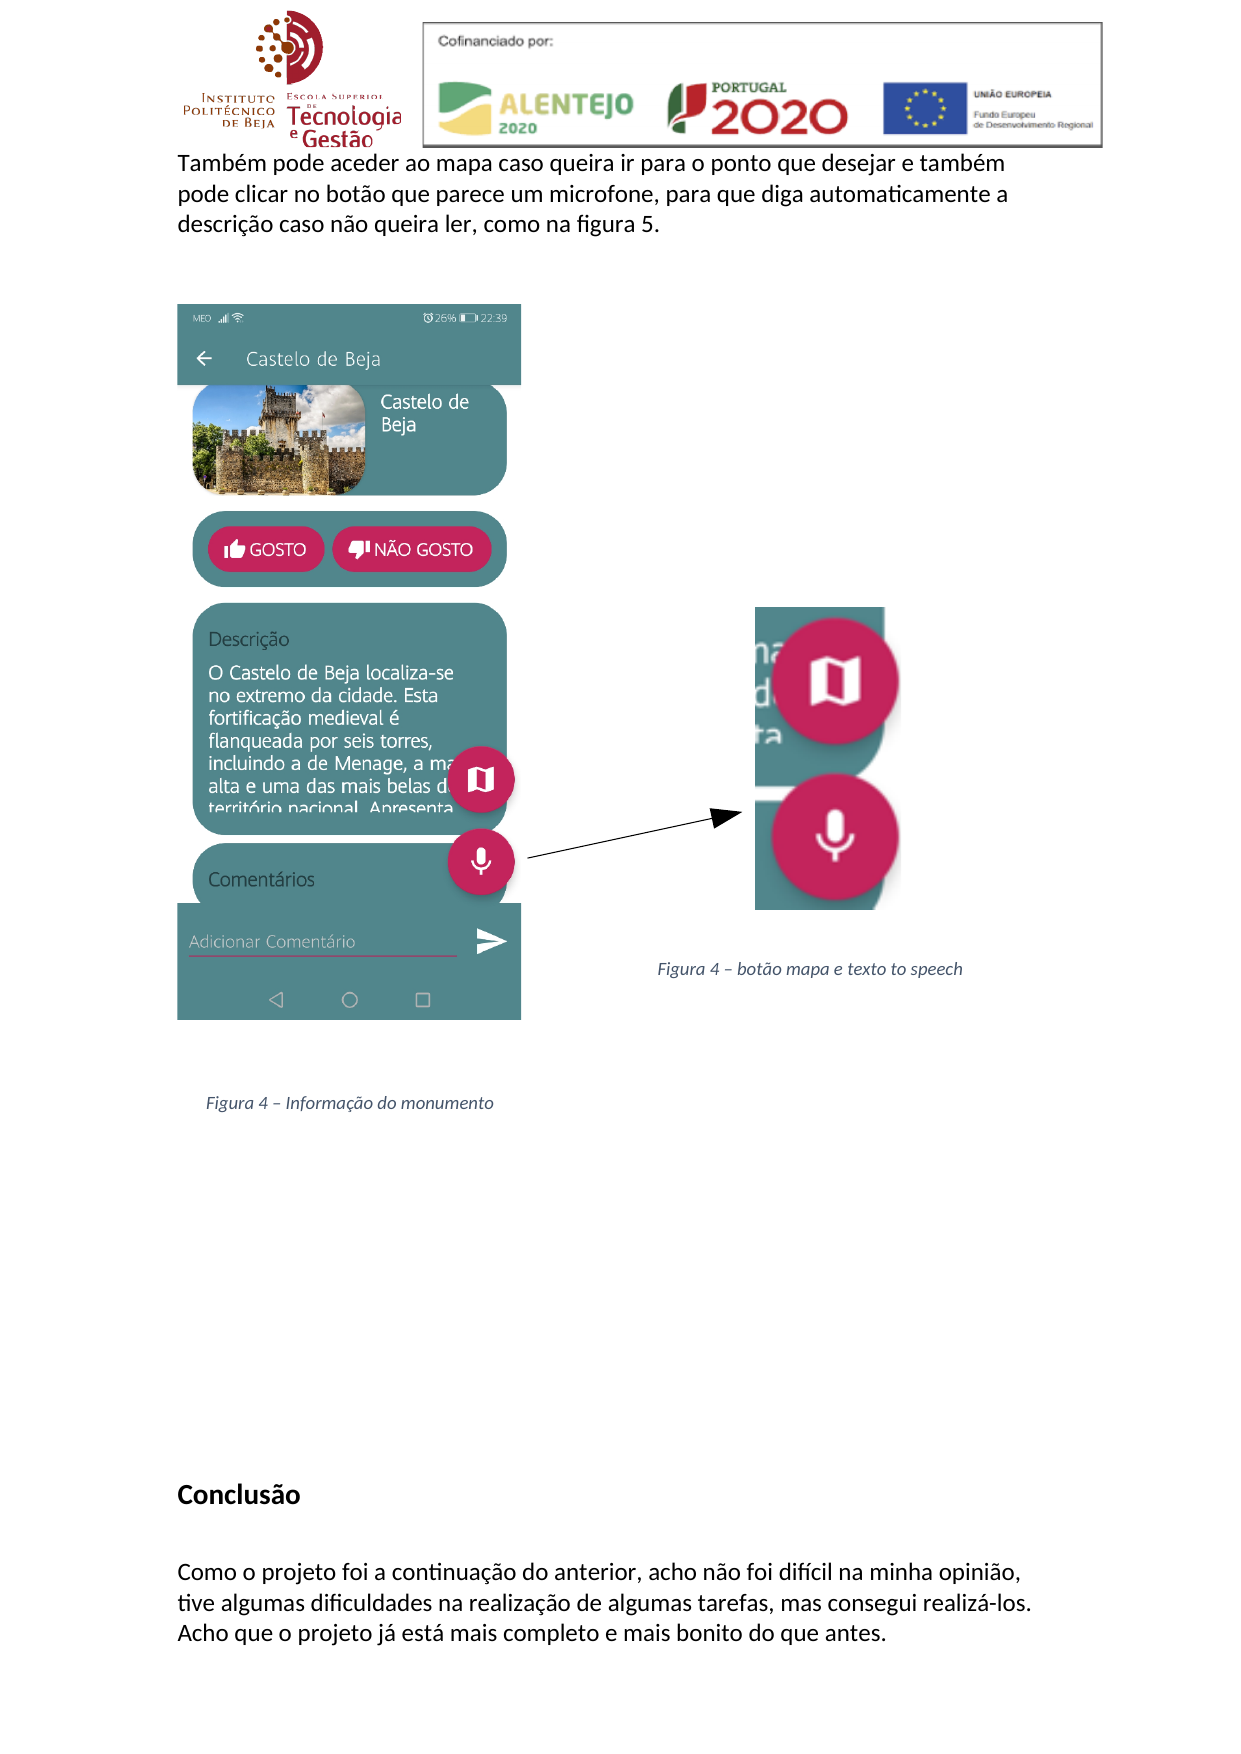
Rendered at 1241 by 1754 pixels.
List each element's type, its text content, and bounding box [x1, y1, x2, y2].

text Figura 4 – Informação do monumento [170, 1091, 536, 1114]
subtitle Conclusão [177, 1476, 1063, 1511]
text Figura 4 – botão mapa e texto to speech [630, 957, 997, 980]
text Como o projeto foi a continuação do anterior, acho não foi difícil na minha opinião, tive algumas dificuldades na realização de algumas tarefas, mas consegui realizá-los. Acho que o projeto já está mais completo e mais bonito do que antes. [177, 1556, 1063, 1648]
text Também pode aceder ao mapa caso queira ir para o ponto que desejar e também pode clicar no botão que parece um microfone, para que diga automaticamente a descrição caso não queira ler, como na figura 5. [177, 148, 1063, 239]
